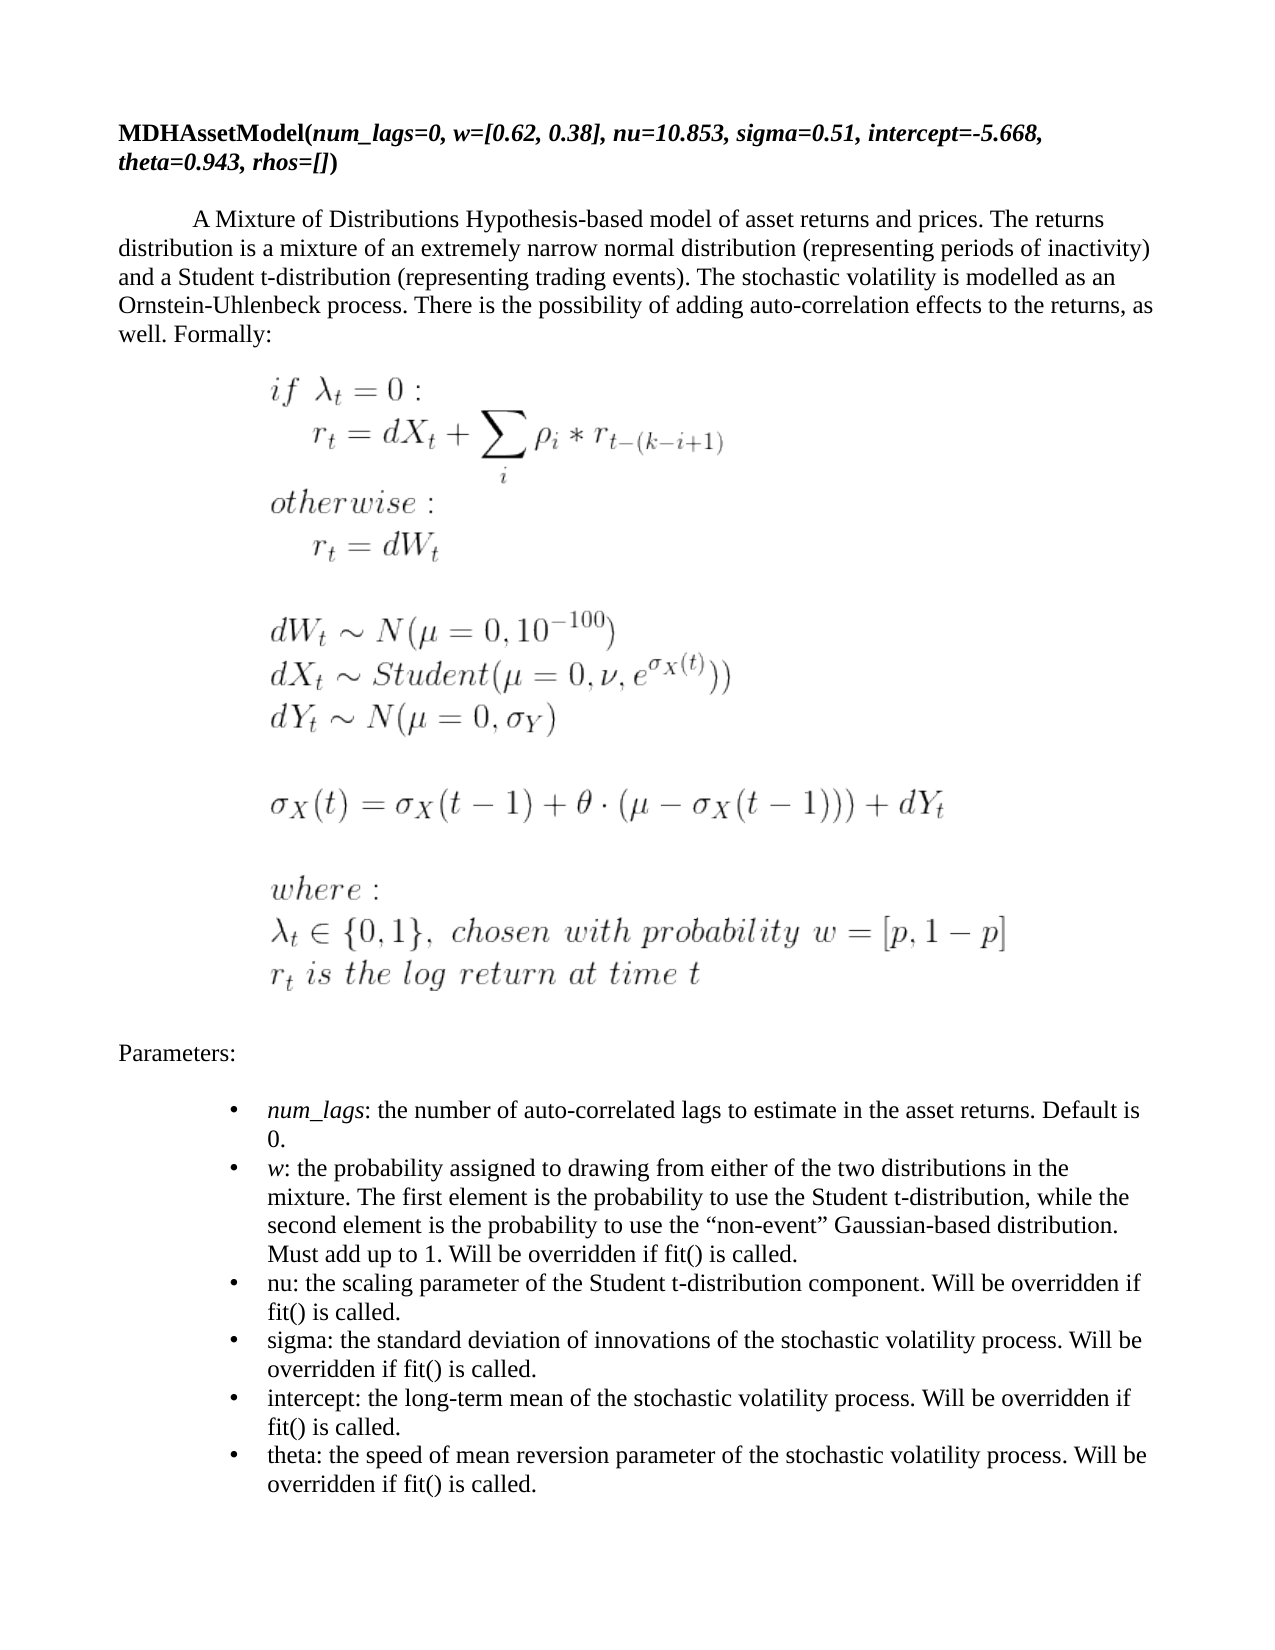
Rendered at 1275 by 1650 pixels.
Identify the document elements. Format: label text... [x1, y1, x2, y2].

list theta: the speed of mean reversion parameter of the stochastic volatility process. Will be overridden if fit() is called. [229, 1441, 1157, 1498]
text Parameters: [118, 1038, 1157, 1067]
list nu: the scaling parameter of the Student t-distribution component. Will be overridden if fit() is called. [229, 1268, 1157, 1326]
picture [270, 376, 1005, 991]
list intercept: the long-term mean of the stochastic volatility process. Will be overridden if fit() is called. [229, 1383, 1157, 1441]
list num_lags: the number of auto-correlated lags to estimate in the asset returns. Default is 0. [229, 1096, 1157, 1153]
text A Mixture of Distributions Hypothesis-based model of asset returns and prices. The returns distribution is a mixture of an extremely narrow normal distribution (representing periods of inactivity) and a Student t-distribution (representing trading events). The stochastic volatility is modelled as an Ornstein-Uhlenbeck process. There is the possibility of adding auto-correlation effects to the returns, as well. Formally: [118, 204, 1157, 348]
list sigma: the standard deviation of innovations of the stochastic volatility process. Will be overridden if fit() is called. [229, 1326, 1157, 1383]
text MDHAssetModel(num_lags=0, w=[0.62, 0.38], nu=10.853, sigma=0.51, intercept=-5.668, theta=0.943, rhos=[]) [118, 118, 1157, 176]
list w: the probability assigned to drawing from either of the two distributions in the mixture. The first element is the probability to use the Student t-distribution, while the second element is the probability to use the “non-event” Gaussian-based distribution. Must add up to 1. Will be overridden if fit() is called. [229, 1153, 1157, 1268]
